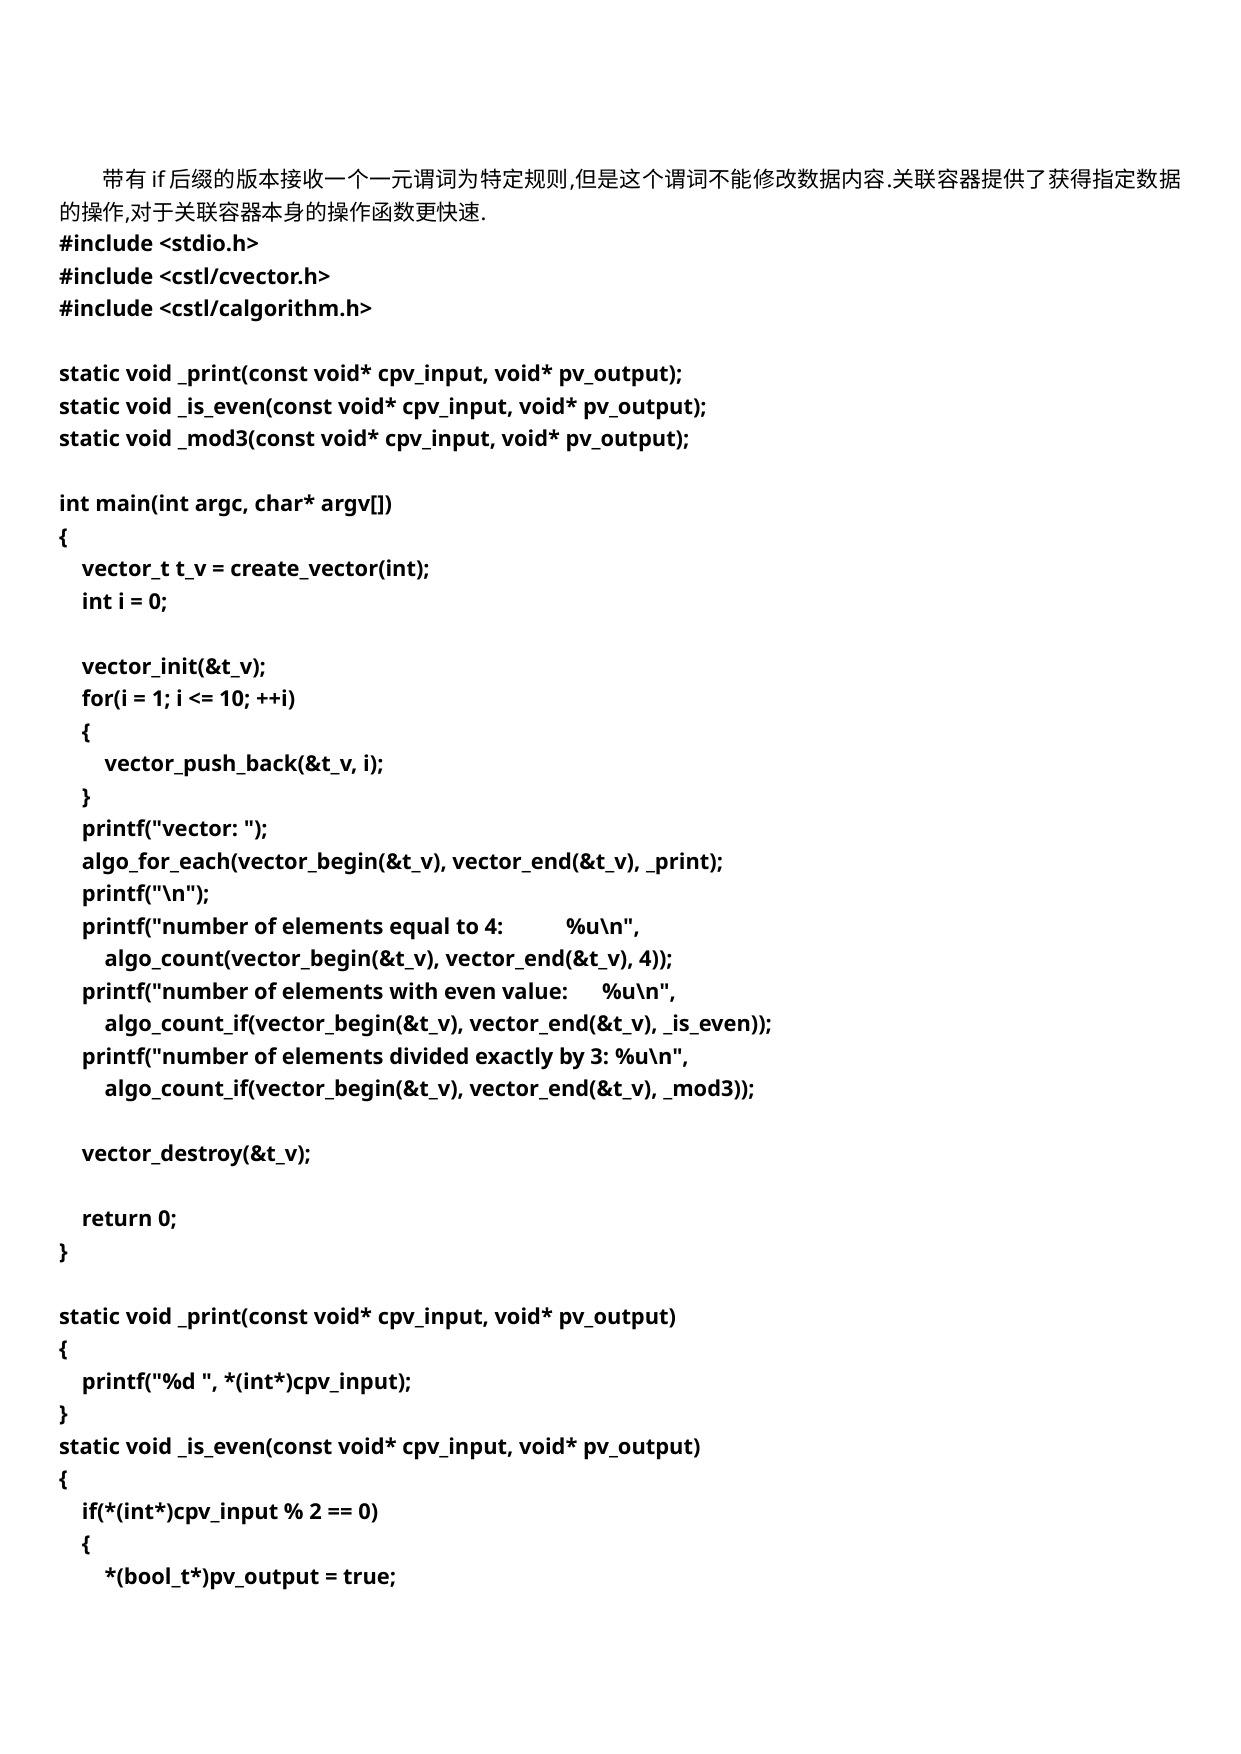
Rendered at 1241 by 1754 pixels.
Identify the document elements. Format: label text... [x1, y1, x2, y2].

text printf("number of elements with even value: %u\n", [59, 974, 1181, 1007]
text printf("vector: "); [59, 812, 1181, 844]
text algo_count_if(vector_begin(&t_v), vector_end(&t_v), _is_even)); [59, 1007, 1181, 1039]
text vector_destroy(&t_v); [59, 1137, 1181, 1169]
text printf("%d ", *(int*)cpv_input); [59, 1364, 1181, 1397]
text if(*(int*)cpv_input % 2 == 0) [59, 1494, 1181, 1527]
text } [59, 779, 1181, 812]
text vector_push_back(&t_v, i); [59, 747, 1181, 779]
text for(i = 1; i <= 10; ++i) [59, 682, 1181, 714]
text return 0; [59, 1202, 1181, 1234]
text { [59, 1332, 1181, 1364]
text int i = 0; [59, 584, 1181, 617]
text algo_count(vector_begin(&t_v), vector_end(&t_v), 4)); [59, 942, 1181, 974]
text 带有if后缀的版本接收一个一元谓词为特定规则,但是这个谓词不能修改数据内容.关联容器提供了获得指定数据的操作,对于关联容器本身的操作函数更快速. [59, 162, 1181, 227]
text vector_t t_v = create_vector(int); [59, 552, 1181, 584]
text static void _is_even(const void* cpv_input, void* pv_output) [59, 1429, 1181, 1462]
text algo_for_each(vector_begin(&t_v), vector_end(&t_v), _print); [59, 844, 1181, 877]
text vector_init(&t_v); [59, 649, 1181, 682]
text } [59, 1234, 1181, 1267]
text printf("number of elements divided exactly by 3: %u\n", [59, 1039, 1181, 1072]
text algo_count_if(vector_begin(&t_v), vector_end(&t_v), _mod3)); [59, 1072, 1181, 1104]
text *(bool_t*)pv_output = true; [59, 1559, 1181, 1592]
text #include <stdio.h> [59, 227, 1181, 259]
text #include <cstl/cvector.h> [59, 259, 1181, 292]
text static void _print(const void* cpv_input, void* pv_output); [59, 357, 1181, 389]
text { [59, 1527, 1181, 1559]
text static void _is_even(const void* cpv_input, void* pv_output); [59, 389, 1181, 422]
text printf("\n"); [59, 877, 1181, 909]
text static void _mod3(const void* cpv_input, void* pv_output); [59, 422, 1181, 454]
text { [59, 714, 1181, 747]
text { [59, 519, 1181, 552]
text static void _print(const void* cpv_input, void* pv_output) [59, 1299, 1181, 1332]
text printf("number of elements equal to 4: %u\n", [59, 909, 1181, 942]
text #include <cstl/calgorithm.h> [59, 292, 1181, 324]
text { [59, 1462, 1181, 1494]
text } [59, 1397, 1181, 1429]
text int main(int argc, char* argv[]) [59, 487, 1181, 519]
